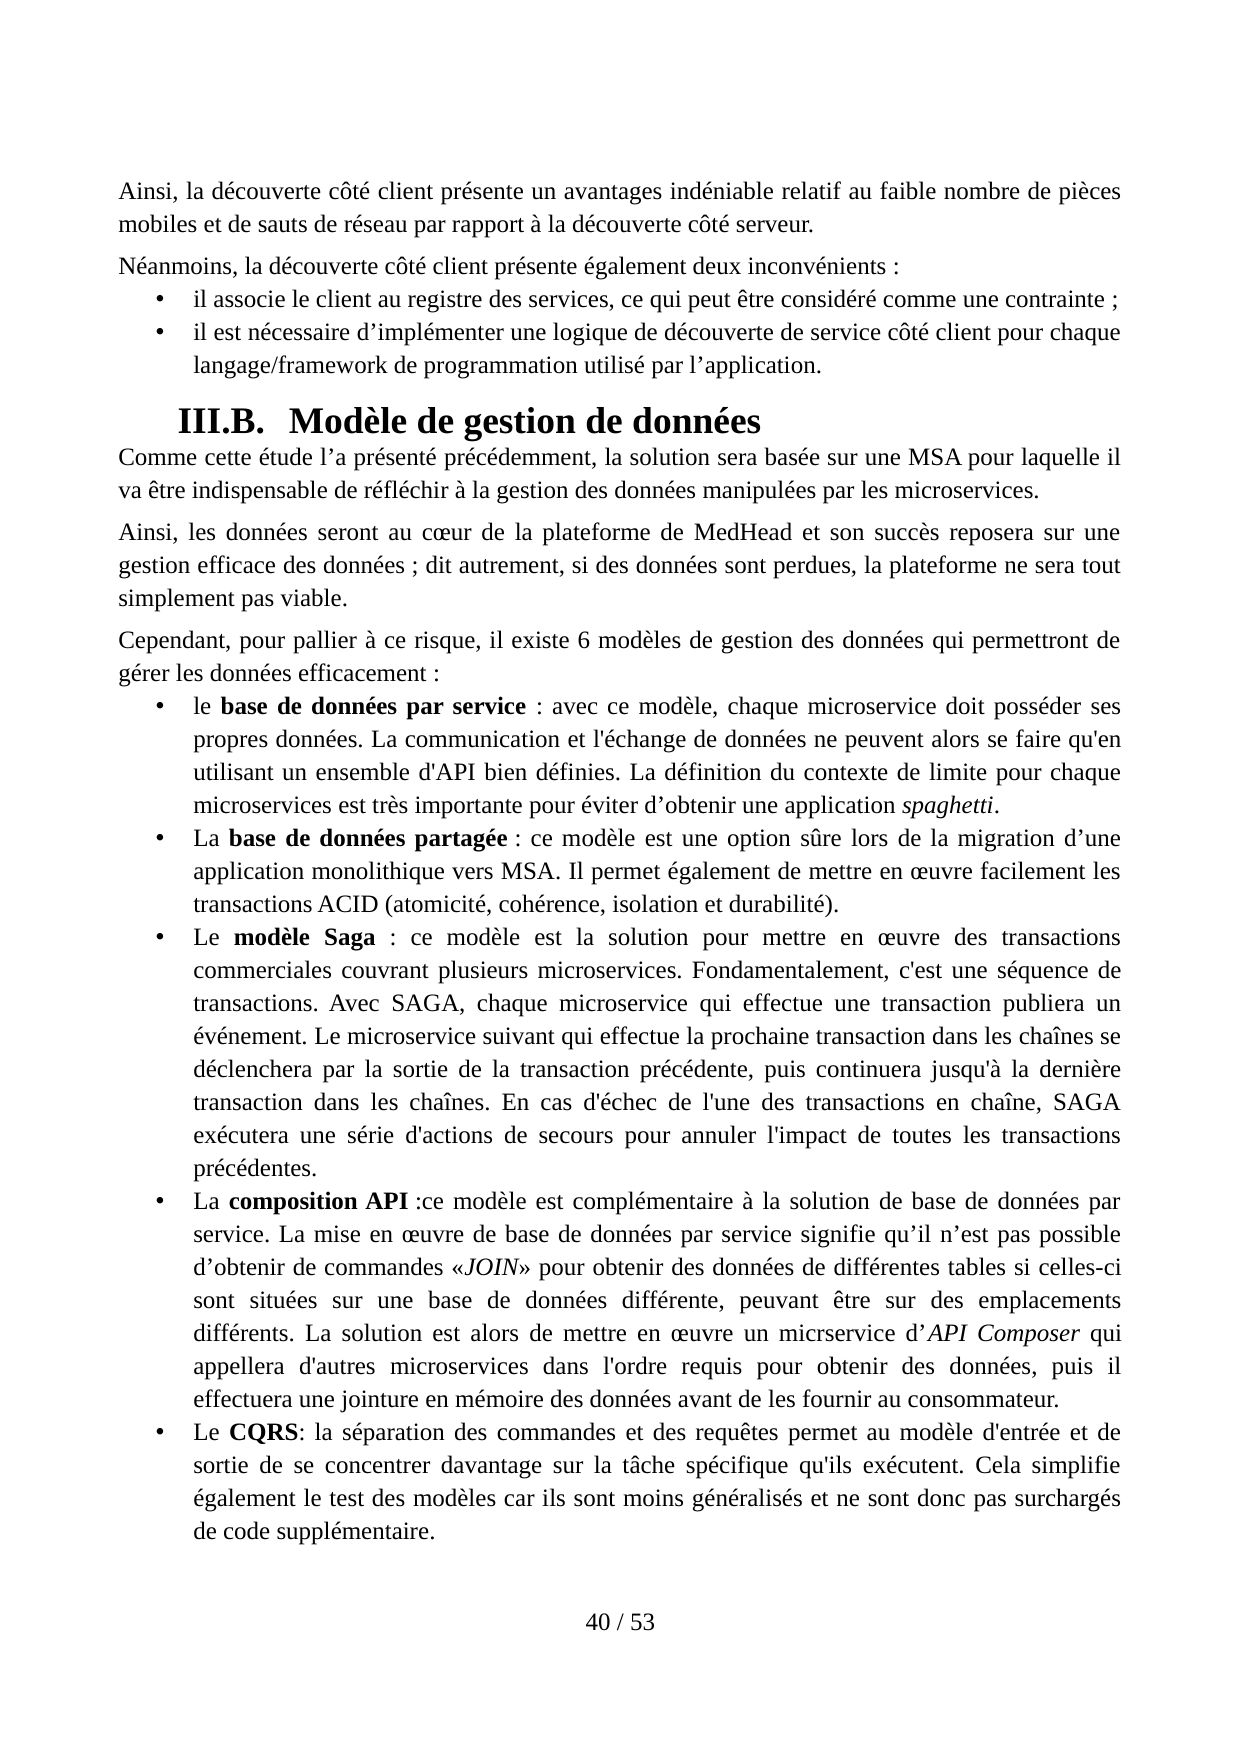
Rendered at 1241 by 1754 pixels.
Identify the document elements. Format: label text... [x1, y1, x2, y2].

list le base de données par service : avec ce modèle, chaque microservice doit posséder ses propres données. La communication et l'échange de données ne peuvent alors se faire qu'en utilisant un ensemble d'API bien définies. La définition du contexte de limite pour chaque microservices est très importante pour éviter d’obtenir une application spaghetti. [156, 691, 1122, 818]
list La base de données partagée : ce modèle est une option sûre lors de la migration d’une application monolithique vers MSA. Il permet également de mettre en œuvre facilement les transactions ACID (atomicité, cohérence, isolation et durabilité). [156, 823, 1122, 918]
text Ainsi, les données seront au cœur de la plateforme de MedHead et son succès reposera sur une gestion efficace des données ; dit autrement, si des données sont perdues, la plateforme ne sera tout simplement pas viable. [118, 517, 1122, 612]
list il est nécessaire d’implémenter une logique de découverte de service côté client pour chaque langage/framework de programmation utilisé par l’application. [156, 317, 1122, 379]
list Le CQRS: la séparation des commandes et des requêtes permet au modèle d'entrée et de sortie de se concentrer davantage sur la tâche spécifique qu'ils exécutent. Cela simplifie également le test des modèles car ils sont moins généralisés et ne sont donc pas surchargés de code supplémentaire. [156, 1417, 1122, 1545]
text Comme cette étude l’a présenté précédemment, la solution sera basée sur une MSA pour laquelle il va être indispensable de réfléchir à la gestion des données manipulées par les microservices. [118, 442, 1122, 504]
list Le modèle Saga : ce modèle est la solution pour mettre en œuvre des transactions commerciales couvrant plusieurs microservices. Fondamentalement, c'est une séquence de transactions. Avec SAGA, chaque microservice qui effectue une transaction publiera un événement. Le microservice suivant qui effectue la prochaine transaction dans les chaînes se déclenchera par la sortie de la transaction précédente, puis continuera jusqu'à la dernière transaction dans les chaînes. En cas d'échec de l'une des transactions en chaîne, SAGA exécutera une série d'actions de secours pour annuler l'impact de toutes les transactions précédentes. [156, 922, 1122, 1182]
list il associe le client au registre des services, ce qui peut être considéré comme une contrainte ; [156, 284, 1122, 313]
text Cependant, pour pallier à ce risque, il existe 6 modèles de gestion des données qui permettront de gérer les données efficacement : [118, 625, 1122, 686]
list La composition API :ce modèle est complémentaire à la solution de base de données par service. La mise en œuvre de base de données par service signifie qu’il n’est pas possible d’obtenir de commandes «JOIN» pour obtenir des données de différentes tables si celles-ci sont situées sur une base de données différente, peuvant être sur des emplacements différents. La solution est alors de mettre en œuvre un micrservice d’API Composer qui appellera d'autres microservices dans l'ordre requis pour obtenir des données, puis il effectuera une jointure en mémoire des données avant de les fournir au consommateur. [156, 1186, 1122, 1413]
subtitle Modèle de gestion de données [118, 398, 1122, 441]
text Ainsi, la découverte côté client présente un avantages indéniable relatif au faible nombre de pièces mobiles et de sauts de réseau par rapport à la découverte côté serveur. [118, 176, 1122, 238]
text Néanmoins, la découverte côté client présente également deux inconvénients : [118, 251, 1122, 280]
